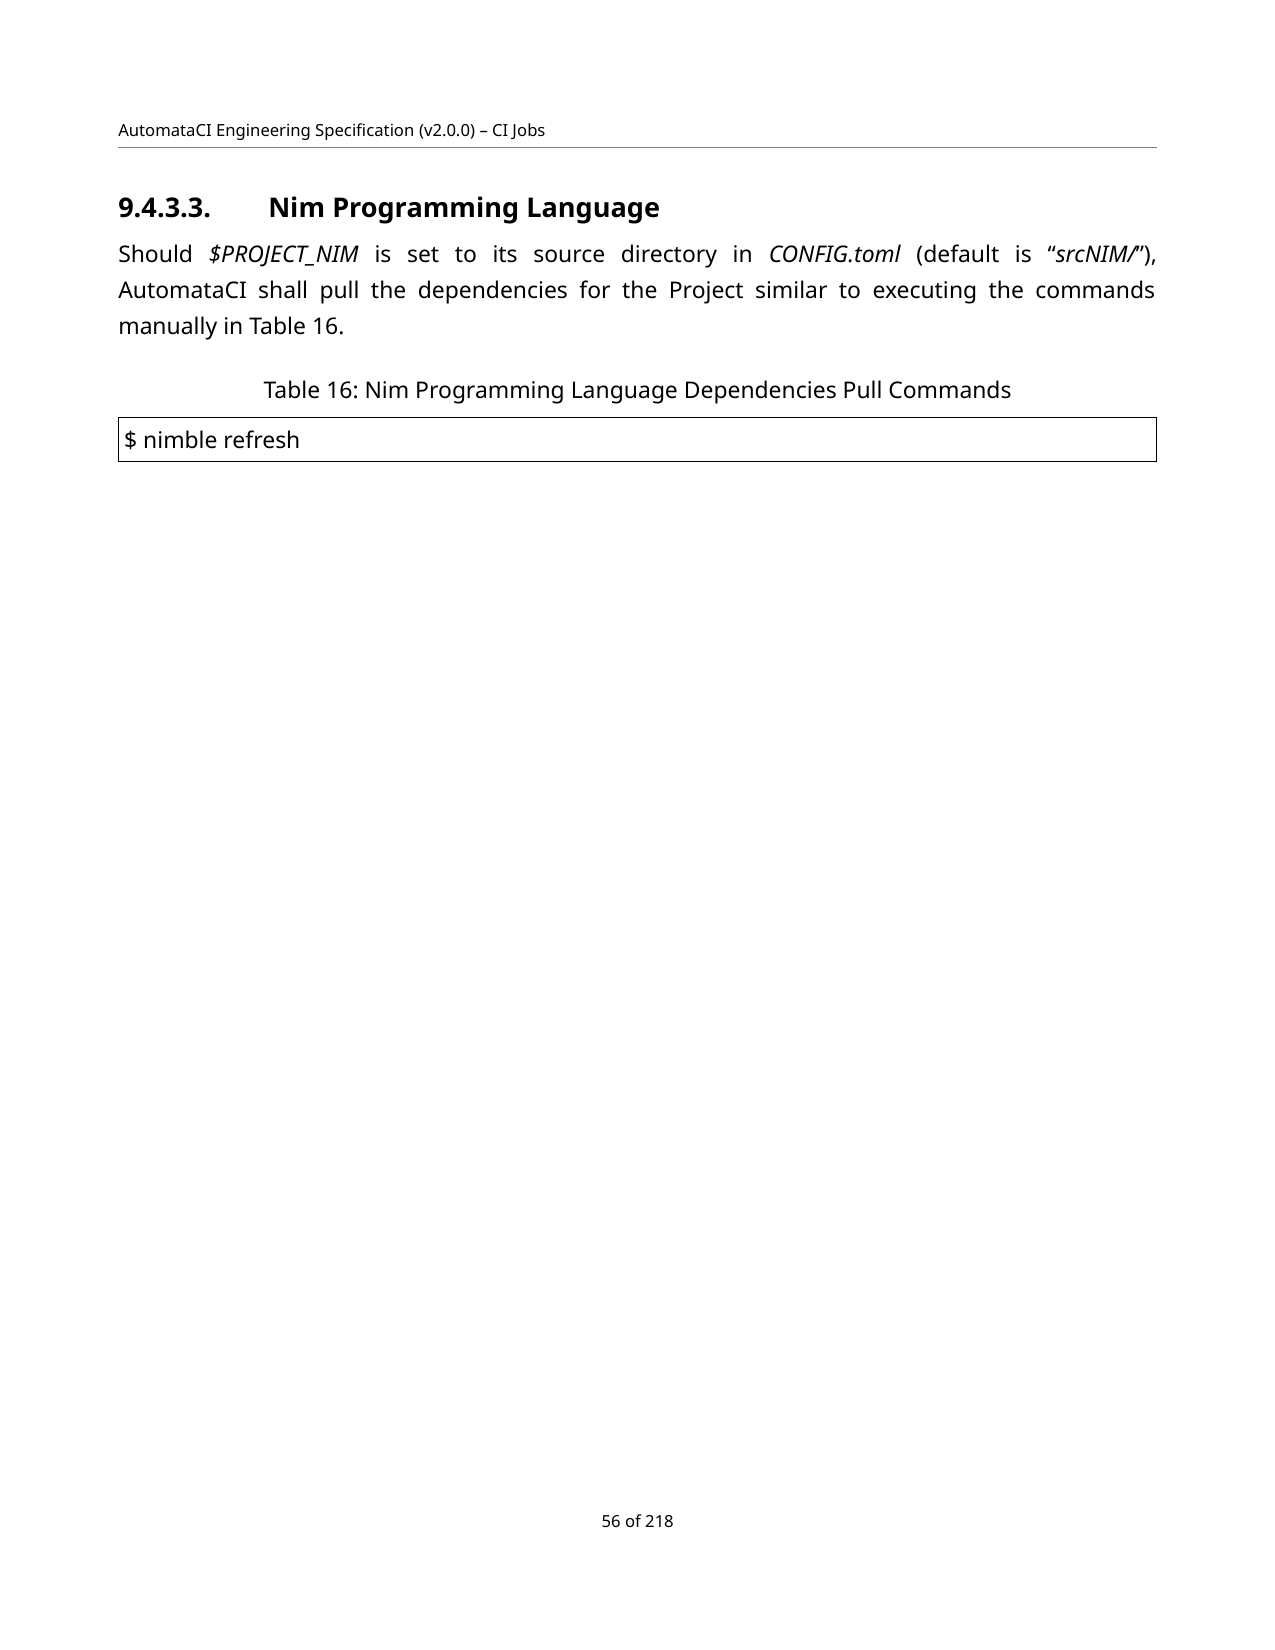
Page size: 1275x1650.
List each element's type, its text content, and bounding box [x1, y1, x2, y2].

subtitle Nim Programming Language [118, 189, 1157, 226]
text Should $PROJECT_NIM is set to its source directory in CONFIG.toml (default is “srcNIM/”), AutomataCI shall pull the dependencies for the Project similar to executing the commands manually in Table 16. [118, 238, 1157, 341]
table_header $ nimble refresh [119, 418, 1156, 461]
text Table 16: Nim Programming Language Dependencies Pull Commands [118, 373, 1157, 405]
